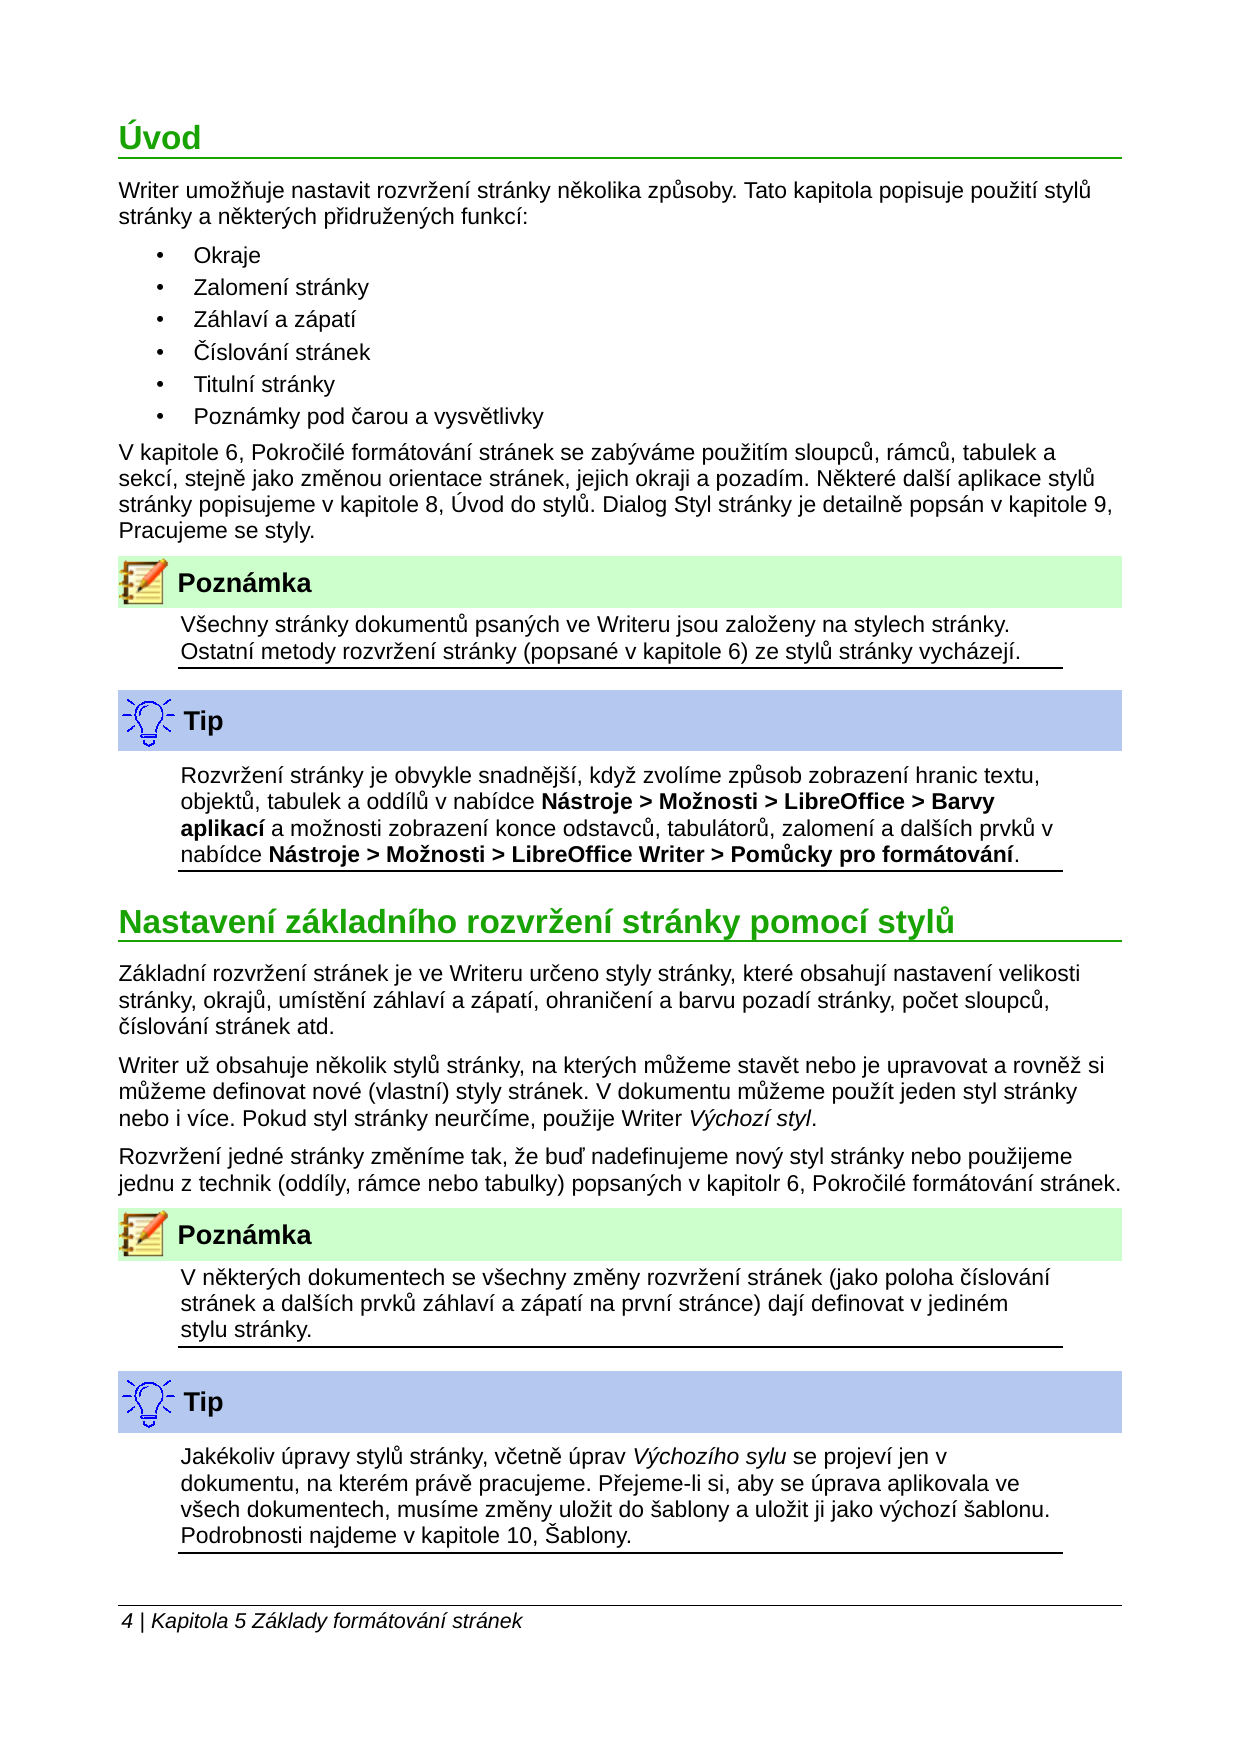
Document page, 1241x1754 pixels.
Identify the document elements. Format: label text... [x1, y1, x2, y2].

subtitle Poznámka [118, 556, 1122, 608]
text Jakékoliv úpravy stylů stránky, včetně úprav Výchozího sylu se projeví jen v dokumentu, na kterém právě pracujeme. Přejeme-li si, aby se úprava aplikovala ve všech dokumentech, musíme změny uložit do šablony a uložit ji jako výchozí šablonu. Podrobnosti najdeme v kapitole 10, Šablony. [177, 1440, 1063, 1554]
picture [119, 1209, 170, 1260]
list Titulní stránky [156, 371, 1122, 397]
subtitle Tip [118, 1371, 1122, 1433]
list Záhlaví a zápatí [156, 306, 1122, 333]
text V některých dokumentech se všechny změny rozvržení stránek (jako poloha číslování stránek a dalších prvků záhlaví a zápatí na první stránce) dají definovat v jediném stylu stránky. [177, 1261, 1063, 1348]
subtitle Úvod [118, 118, 1122, 157]
text Všechny stránky dokumentů psaných ve Writeru jsou založeny na stylech stránky. Ostatní metody rozvržení stránky (popsané v kapitole 6) ze stylů stránky vycházejí. [177, 608, 1063, 669]
text V kapitole 6, Pokročilé formátování stránek se zabýváme použitím sloupců, rámců, tabulek a sekcí, stejně jako změnou orientace stránek, jejich okraji a pozadím. Některé další aplikace stylů stránky popisujeme v kapitole 8, Úvod do stylů. Dialog Styl stránky je detailně popsán v kapitole 9, Pracujeme se styly. [118, 438, 1122, 544]
picture [119, 1372, 179, 1432]
list Číslování stránek [156, 339, 1122, 365]
subtitle Nastavení základního rozvržení stránky pomocí stylů [118, 902, 1122, 940]
list Zalomení stránky [156, 274, 1122, 300]
picture [119, 691, 179, 751]
text Základní rozvržení stránek je ve Writeru určeno styly stránky, které obsahují nastavení velikosti stránky, okrajů, umístění záhlaví a zápatí, ohraničení a barvu pozadí stránky, počet sloupců, číslování stránek atd. [118, 960, 1122, 1039]
list Poznámky pod čarou a vysvětlivky [156, 403, 1122, 429]
text Rozvržení jedné stránky změníme tak, že buď nadefinujeme nový styl stránky nebo použijeme jednu z technik (oddíly, rámce nebo tabulky) popsaných v kapitolr 6, Pokročilé formátování stránek. [118, 1143, 1122, 1196]
list Writer umožňuje nastavit rozvržení stránky několika způsoby. Tato kapitola popisuje použití stylů stránky a některých přidružených funkcí: [118, 177, 1122, 229]
subtitle Tip [118, 690, 1122, 751]
text Writer už obsahuje několik stylů stránky, na kterých můžeme stavět nebo je upravovat a rovněž si můžeme definovat nové (vlastní) styly stránek. V dokumentu můžeme použít jeden styl stránky nebo i více. Pokud styl stránky neurčíme, použije Writer Výchozí styl. [118, 1052, 1122, 1131]
picture [119, 557, 170, 608]
text Rozvržení stránky je obvykle snadnější, když zvolíme způsob zobrazení hranic textu, objektů, tabulek a oddílů v nabídce Nástroje > Možnosti > LibreOffice > Barvy aplikací a možnosti zobrazení konce odstavců, tabulátorů, zalomení a dalších prvků v nabídce Nástroje > Možnosti > LibreOffice Writer > Pomůcky pro formátování. [177, 759, 1063, 872]
subtitle Poznámka [118, 1208, 1122, 1261]
list Okraje [156, 242, 1122, 268]
